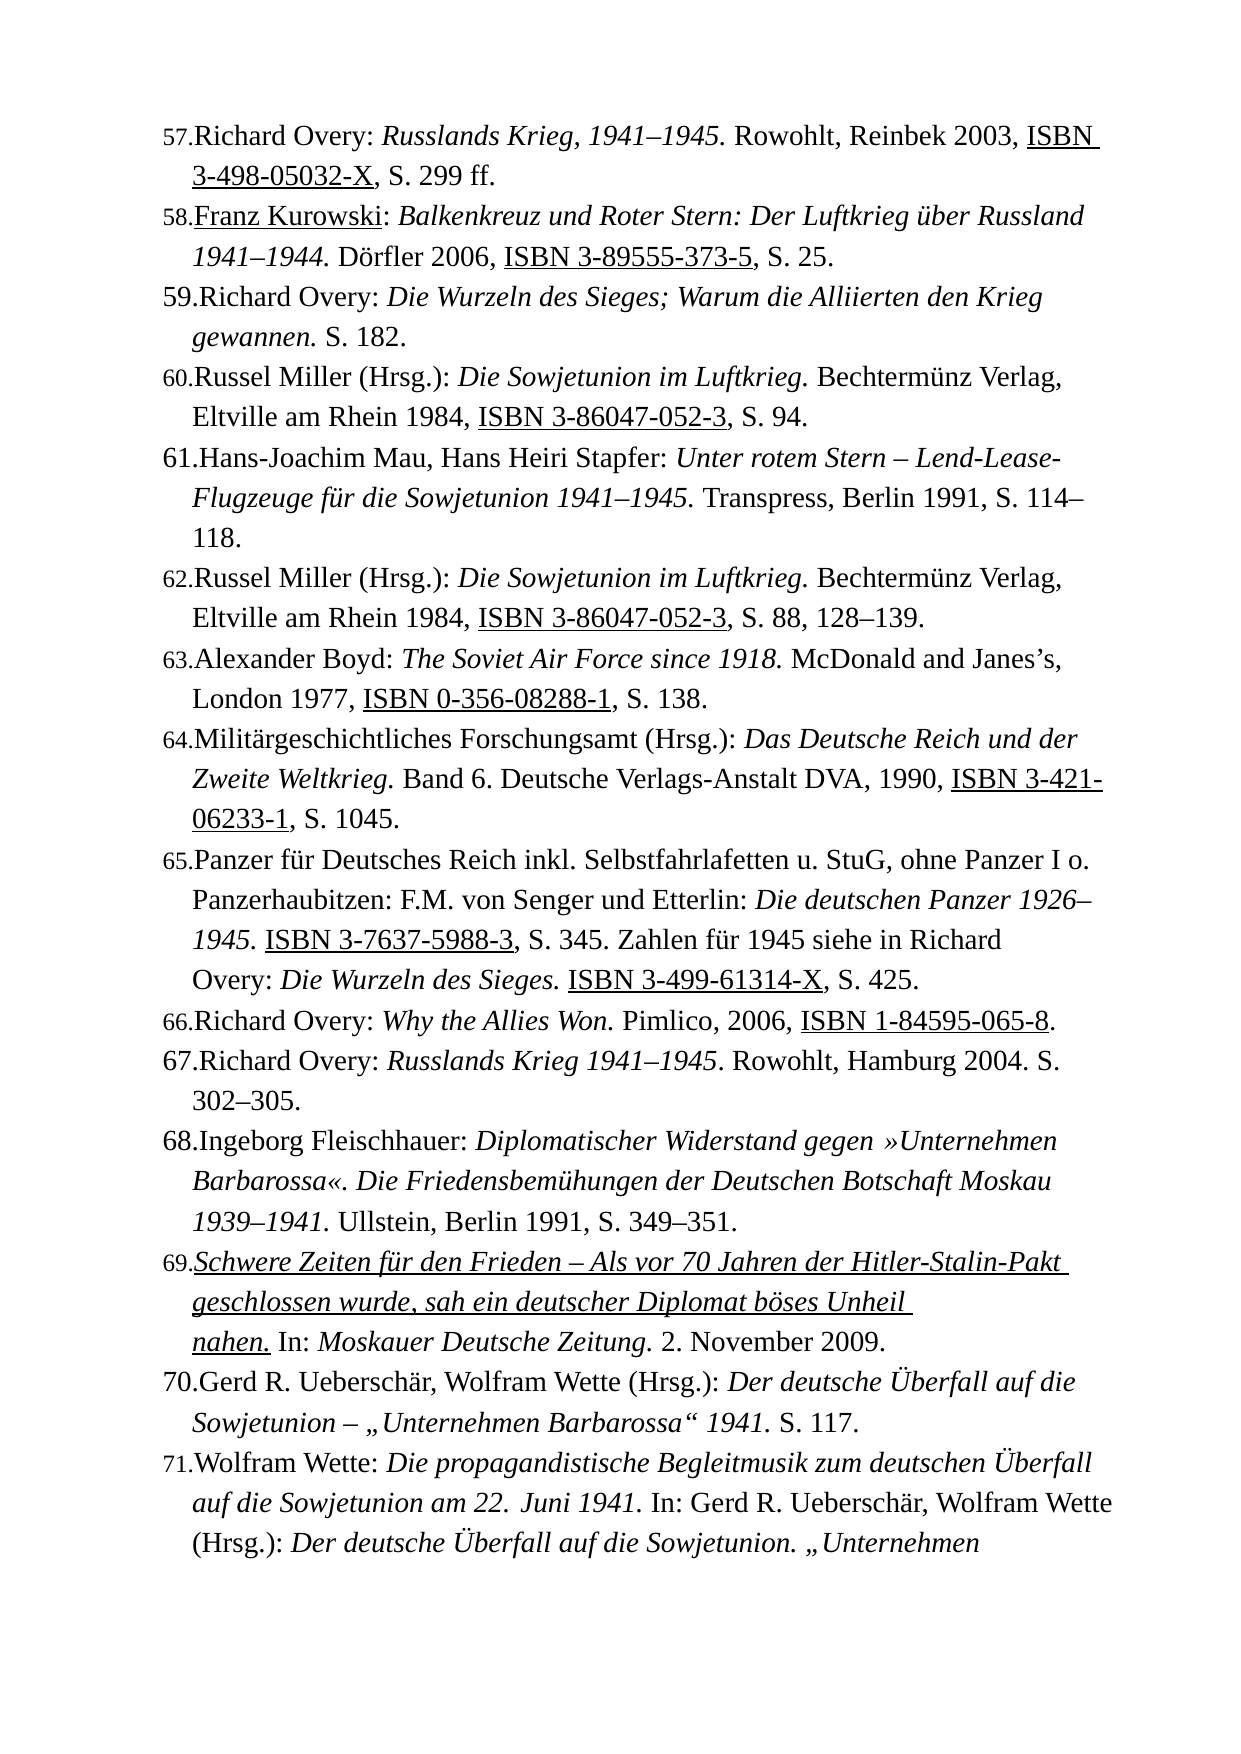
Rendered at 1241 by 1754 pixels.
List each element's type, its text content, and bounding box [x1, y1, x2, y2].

list Russel Miller (Hrsg.): Die Sowjetunion im Luftkrieg. Bechtermünz Verlag, Eltville am Rhein 1984, ISBN 3-86047-052-3, S. 94. [162, 359, 1122, 433]
list Schwere Zeiten für den Frieden – Als vor 70 Jahren der Hitler-Stalin-Pakt geschlossen wurde, sah ein deutscher Diplomat böses Unheil nahen. In: Moskauer Deutsche Zeitung. 2. November 2009. [162, 1244, 1122, 1358]
list Alexander Boyd: The Soviet Air Force since 1918. McDonald and Janes’s, London 1977, ISBN 0-356-08288-1, S. 138. [162, 641, 1122, 714]
list Richard Overy: Die Wurzeln des Sieges; Warum die Alliierten den Krieg gewannen. S. 182. [162, 279, 1122, 353]
list Russel Miller (Hrsg.): Die Sowjetunion im Luftkrieg. Bechtermünz Verlag, Eltville am Rhein 1984, ISBN 3-86047-052-3, S. 88, 128–139. [162, 560, 1122, 634]
list Ingeborg Fleischhauer: Diplomatischer Widerstand gegen »Unternehmen Barbarossa«. Die Friedensbemühungen der Deutschen Botschaft Moskau 1939–1941. Ullstein, Berlin 1991, S. 349–351. [162, 1123, 1122, 1237]
list Gerd R. Ueberschär, Wolfram Wette (Hrsg.): Der deutsche Überfall auf die Sowjetunion – „Unternehmen Barbarossa“ 1941. S. 117. [162, 1364, 1122, 1438]
list Wolfram Wette: Die propagandistische Begleitmusik zum deutschen Überfall auf die Sowjetunion am 22. Juni 1941. In: Gerd R. Ueberschär, Wolfram Wette (Hrsg.): Der deutsche Überfall auf die Sowjetunion. „Unternehmen [162, 1445, 1122, 1559]
list Richard Overy: Russlands Krieg, 1941–1945. Rowohlt, Reinbek 2003, ISBN 3-498-05032-X, S. 299 ff. [162, 118, 1122, 192]
list Richard Overy: Russlands Krieg 1941–1945. Rowohlt, Hamburg 2004. S. 302–305. [162, 1043, 1122, 1117]
list Richard Overy: Why the Allies Won. Pimlico, 2006, ISBN 1-84595-065-8. [162, 1003, 1122, 1036]
list Panzer für Deutsches Reich inkl. Selbstfahrlafetten u. StuG, ohne Panzer I o. Panzerhaubitzen: F.M. von Senger und Etterlin: Die deutschen Panzer 1926–1945. ISBN 3-7637-5988-3, S. 345. Zahlen für 1945 siehe in Richard Overy: Die Wurzeln des Sieges. ISBN 3-499-61314-X, S. 425. [162, 842, 1122, 996]
list Hans-Joachim Mau, Hans Heiri Stapfer: Unter rotem Stern – Lend-Lease-Flugzeuge für die Sowjetunion 1941–1945. Transpress, Berlin 1991, S. 114–118. [162, 440, 1122, 554]
list Franz Kurowski: Balkenkreuz und Roter Stern: Der Luftkrieg über Russland 1941–1944. Dörfler 2006, ISBN 3-89555-373-5, S. 25. [162, 198, 1122, 272]
list Militärgeschichtliches Forschungsamt (Hrsg.): Das Deutsche Reich und der Zweite Weltkrieg. Band 6. Deutsche Verlags-Anstalt DVA, 1990, ISBN 3-421-06233-1, S. 1045. [162, 721, 1122, 835]
